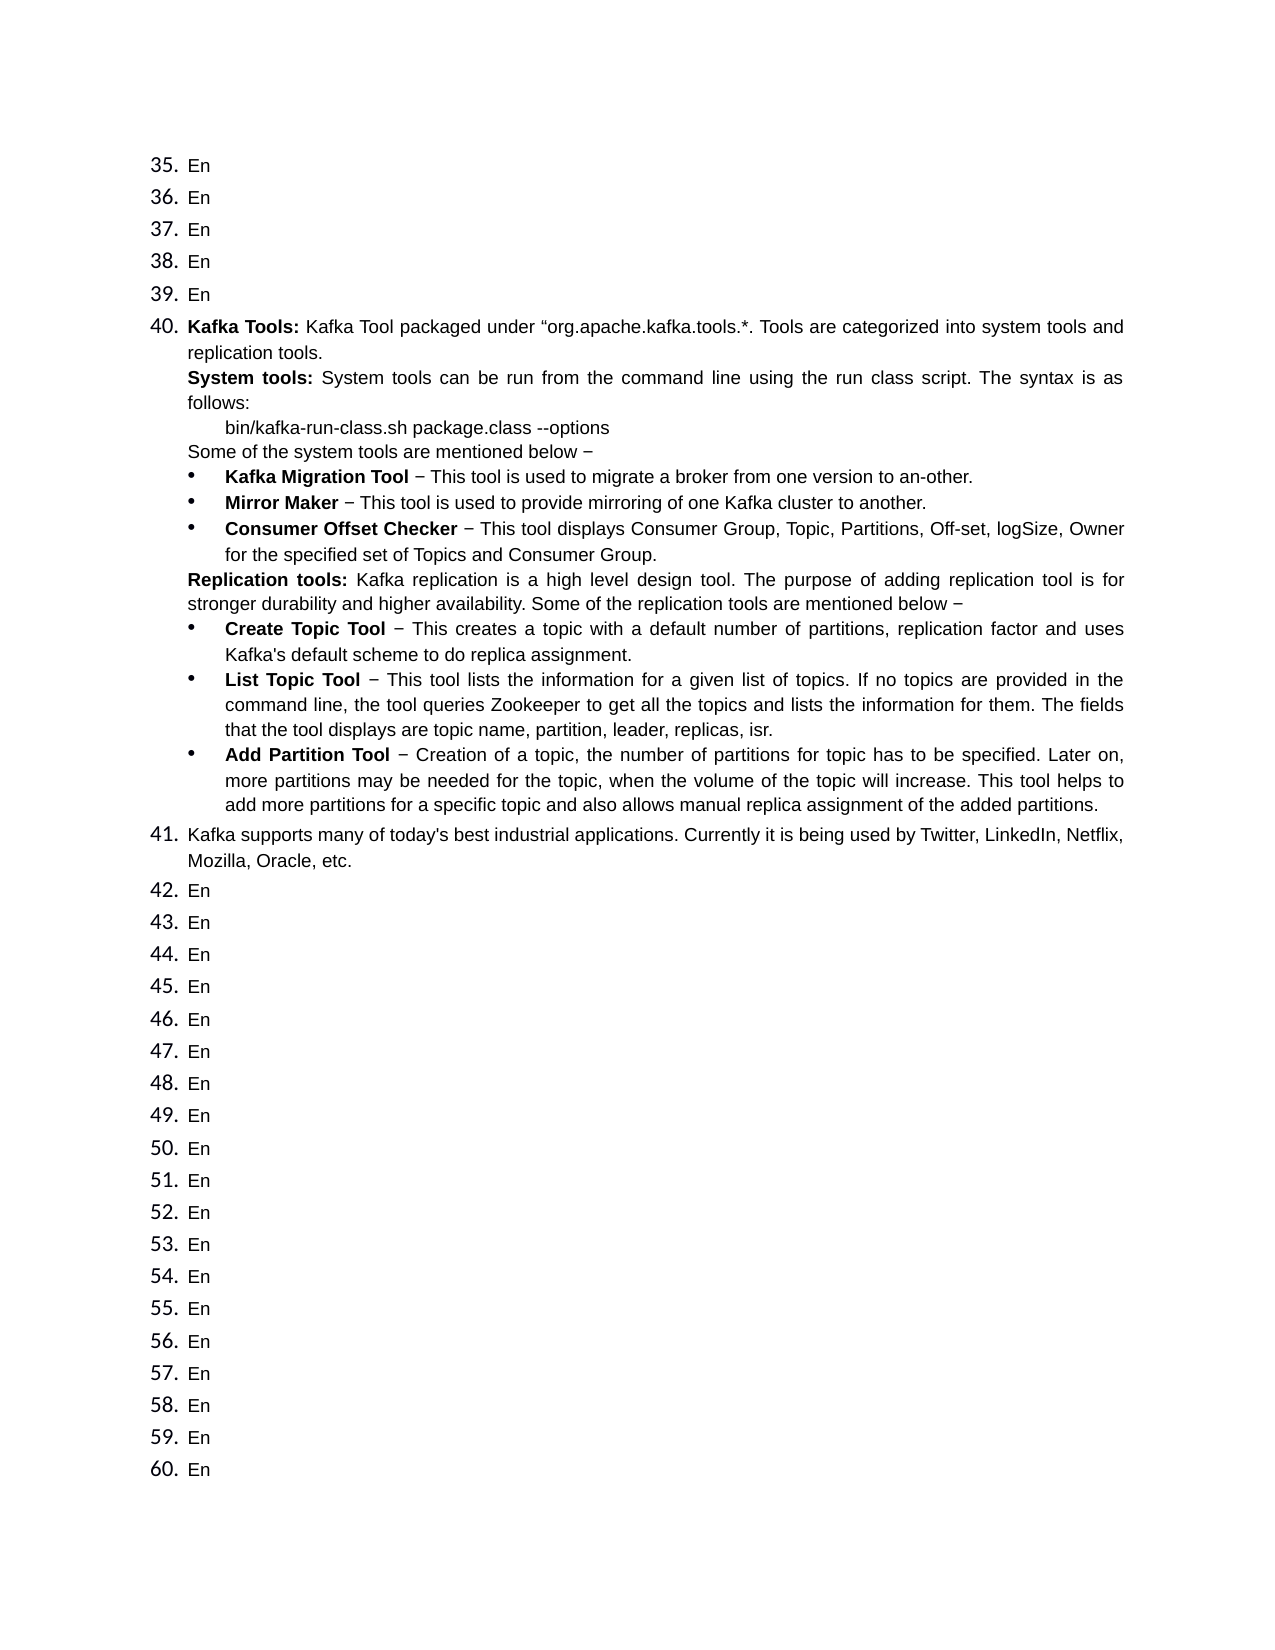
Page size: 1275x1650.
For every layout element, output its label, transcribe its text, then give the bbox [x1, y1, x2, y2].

list En [150, 1165, 1125, 1193]
list Consumer Offset Checker − This tool displays Consumer Group, Topic, Partitions, Off-set, logSize, Owner for the specified set of Topics and Consumer Group. [187, 518, 1125, 565]
list En [150, 939, 1125, 967]
list En [150, 1197, 1125, 1225]
list En [150, 279, 1125, 307]
list Mirror Maker − This tool is used to provide mirroring of one Kafka cluster to another. [187, 492, 1125, 514]
list Kafka Migration Tool − This tool is used to migrate a broker from one version to an-other. [187, 466, 1125, 489]
list En [150, 907, 1125, 935]
list Some of the system tools are mentioned below − [150, 441, 1125, 463]
list Add Partition Tool − Creation of a topic, the number of partitions for topic has to be specified. Later on, more partitions may be needed for the topic, when the volume of the topic will increase. This tool helps to add more partitions for a specific topic and also allows manual replica assignment of the added partitions. [187, 744, 1125, 816]
list En [150, 1326, 1125, 1354]
list Replication tools: Kafka replication is a high level design tool. The purpose of adding replication tool is for stronger durability and higher availability. Some of the replication tools are mentioned below − [150, 568, 1125, 615]
list En [150, 1358, 1125, 1386]
list Kafka Tools: Kafka Tool packaged under “org.apache.kafka.tools.*. Tools are categorized into system tools and replication tools. [150, 311, 1125, 364]
list En [150, 1261, 1125, 1289]
list En [150, 1036, 1125, 1064]
list List Topic Tool − This tool lists the information for a given list of topics. If no topics are provided in the command line, the tool queries Zookeeper to get all the topics and lists the information for them. The fields that the tool displays are topic name, partition, leader, replicas, isr. [187, 668, 1125, 741]
list En [150, 1068, 1125, 1096]
list En [150, 1293, 1125, 1322]
list En [150, 247, 1125, 274]
list En [150, 1004, 1125, 1032]
list Kafka supports many of today's best industrial applications. Currently it is being used by Twitter, LinkedIn, Netflix, Mozilla, Oracle, etc. [150, 819, 1125, 872]
list En [150, 1133, 1125, 1161]
list En [150, 1422, 1125, 1450]
list En [150, 182, 1125, 210]
list En [150, 1229, 1125, 1257]
list Create Topic Tool − This creates a topic with a default number of partitions, replication factor and uses Kafka's default scheme to do replica assignment. [187, 618, 1125, 665]
list En [150, 214, 1125, 242]
list En [150, 875, 1125, 903]
list En [150, 1454, 1125, 1482]
list En [150, 150, 1125, 178]
list System tools: System tools can be run from the command line using the run class script. The syntax is as follows: [150, 367, 1125, 413]
list En [150, 972, 1125, 1000]
list bin/kafka-run-class.sh package.class --options [187, 417, 1125, 438]
list En [150, 1100, 1125, 1128]
list En [150, 1390, 1125, 1418]
